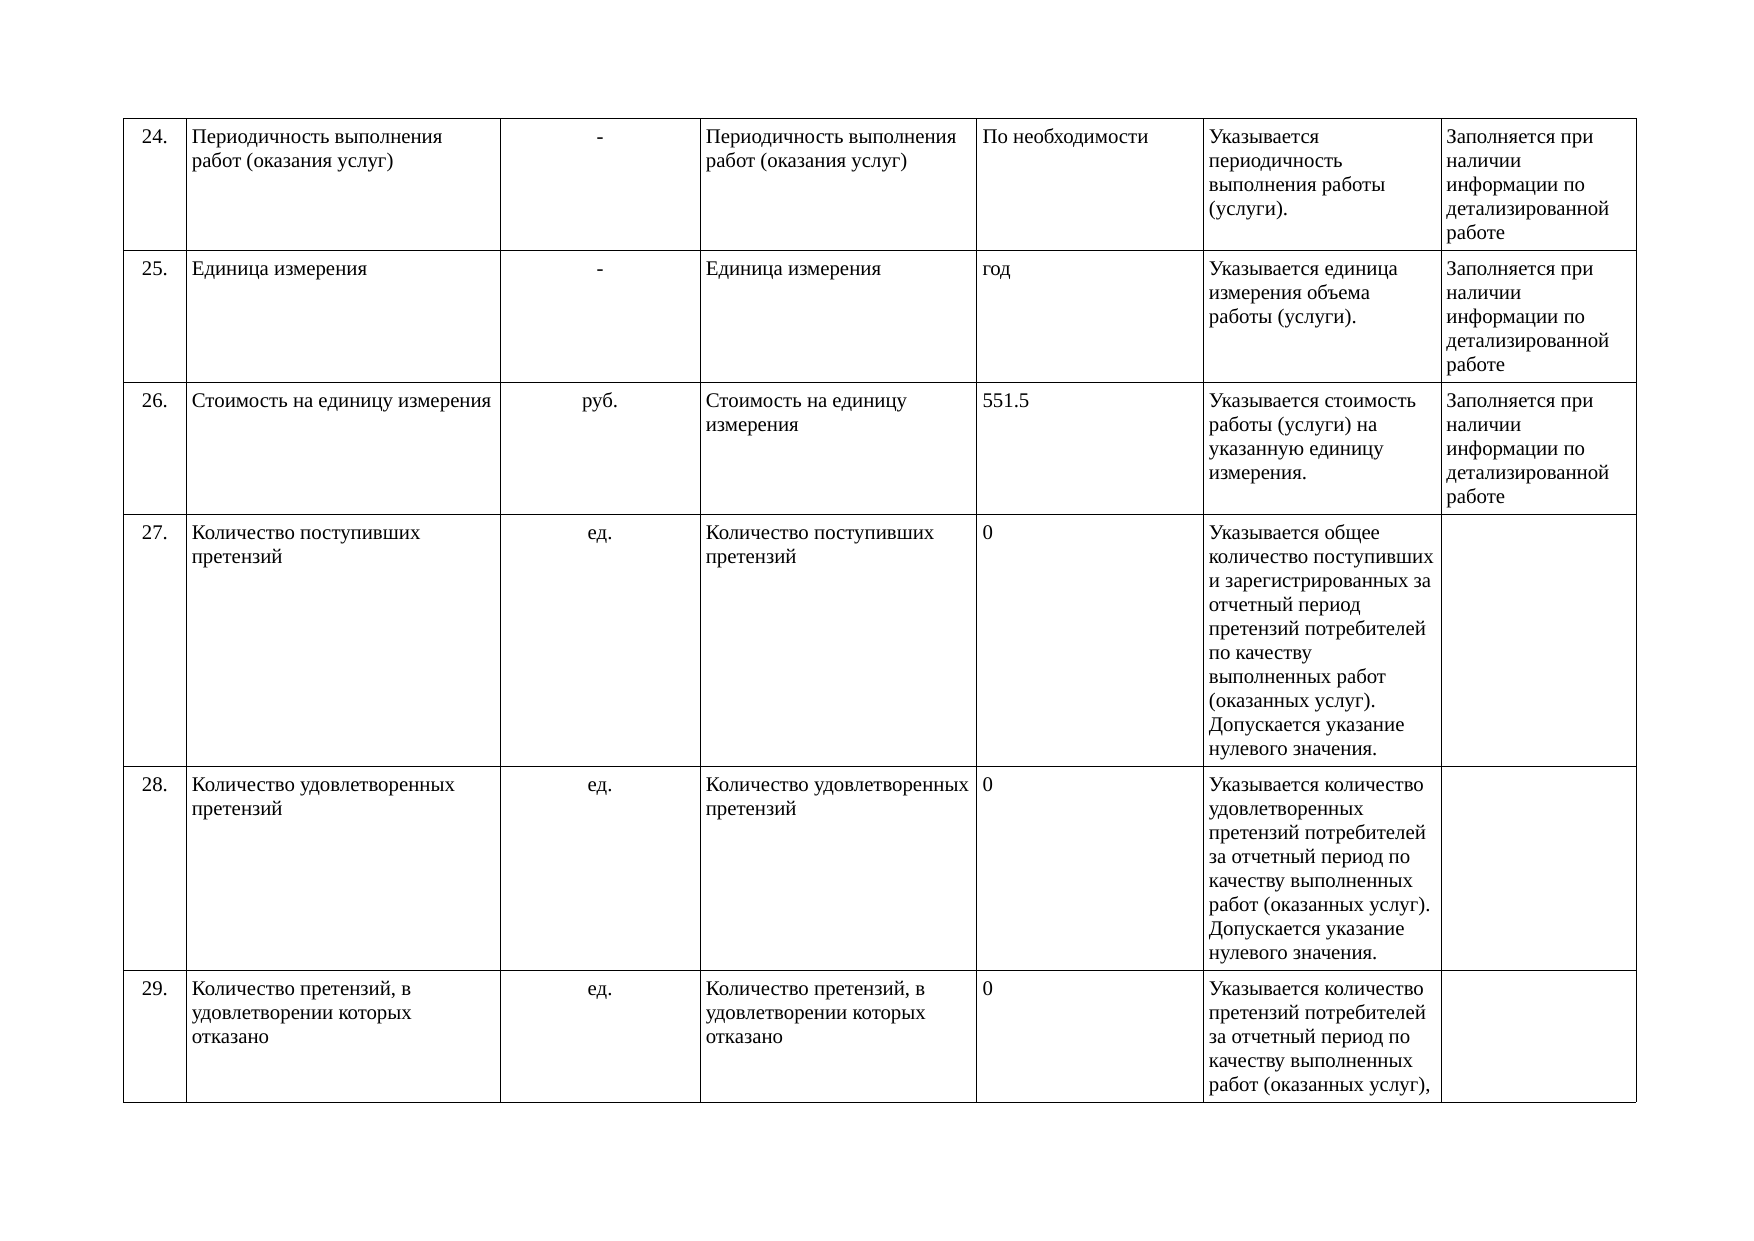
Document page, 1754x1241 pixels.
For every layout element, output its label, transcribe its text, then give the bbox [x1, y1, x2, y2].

table_cell 0 [977, 971, 1203, 1102]
table_cell 0 [977, 515, 1203, 766]
table_cell Единица измерения [701, 251, 976, 382]
table_cell Указывается количество удовлетворенных претензий потребителей за отчетный период по качеству выполненных работ (оказанных услуг). Допускается указание нулевого значения. [1204, 767, 1441, 970]
table_cell ед. [501, 971, 700, 1102]
table_cell Указывается периодичность выполнения работы (услуги). [1204, 119, 1441, 250]
table_cell [1442, 767, 1636, 970]
table_cell год [977, 251, 1203, 382]
table_cell 29. [124, 971, 186, 1102]
table_cell [1442, 515, 1636, 766]
table_cell Количество претензий, в удовлетворении которых отказано [187, 971, 500, 1102]
table_cell - [501, 119, 700, 250]
table_cell 24. [124, 119, 186, 250]
table_cell [1442, 971, 1636, 1102]
table_cell Указывается стоимость работы (услуги) на указанную единицу измерения. [1204, 383, 1441, 514]
table_cell Периодичность выполнения работ (оказания услуг) [701, 119, 976, 250]
table_cell Единица измерения [187, 251, 500, 382]
table_cell 25. [124, 251, 186, 382]
table_cell руб. [501, 383, 700, 514]
table_cell 28. [124, 767, 186, 970]
table_cell Количество удовлетворенных претензий [187, 767, 500, 970]
table_cell ед. [501, 767, 700, 970]
table_cell Периодичность выполнения работ (оказания услуг) [187, 119, 500, 250]
table_cell 0 [977, 767, 1203, 970]
table_cell ед. [501, 515, 700, 766]
table_cell Количество поступивших претензий [701, 515, 976, 766]
table_cell Стоимость на единицу измерения [701, 383, 976, 514]
table_cell Количество поступивших претензий [187, 515, 500, 766]
table_cell Количество претензий, в удовлетворении которых отказано [701, 971, 976, 1102]
table_cell Заполняется при наличии информации по детализированной работе [1442, 119, 1636, 250]
table_cell Указывается общее количество поступивших и зарегистрированных за отчетный период претензий потребителей по качеству выполненных работ (оказанных услуг). Допускается указание нулевого значения. [1204, 515, 1441, 766]
table_cell По необходимости [977, 119, 1203, 250]
table_cell Заполняется при наличии информации по детализированной работе [1442, 383, 1636, 514]
table_cell 551,5 [977, 383, 1203, 514]
table_cell - [501, 251, 700, 382]
table_cell 27. [124, 515, 186, 766]
table_cell Указывается количество претензий потребителей за отчетный период по качеству выполненных работ (оказанных услуг), [1204, 971, 1441, 1102]
table_cell 26. [124, 383, 186, 514]
table_cell Стоимость на единицу измерения [187, 383, 500, 514]
table_cell Заполняется при наличии информации по детализированной работе [1442, 251, 1636, 382]
table_cell Количество удовлетворенных претензий [701, 767, 976, 970]
table_cell Указывается единица измерения объема работы (услуги). [1204, 251, 1441, 382]
